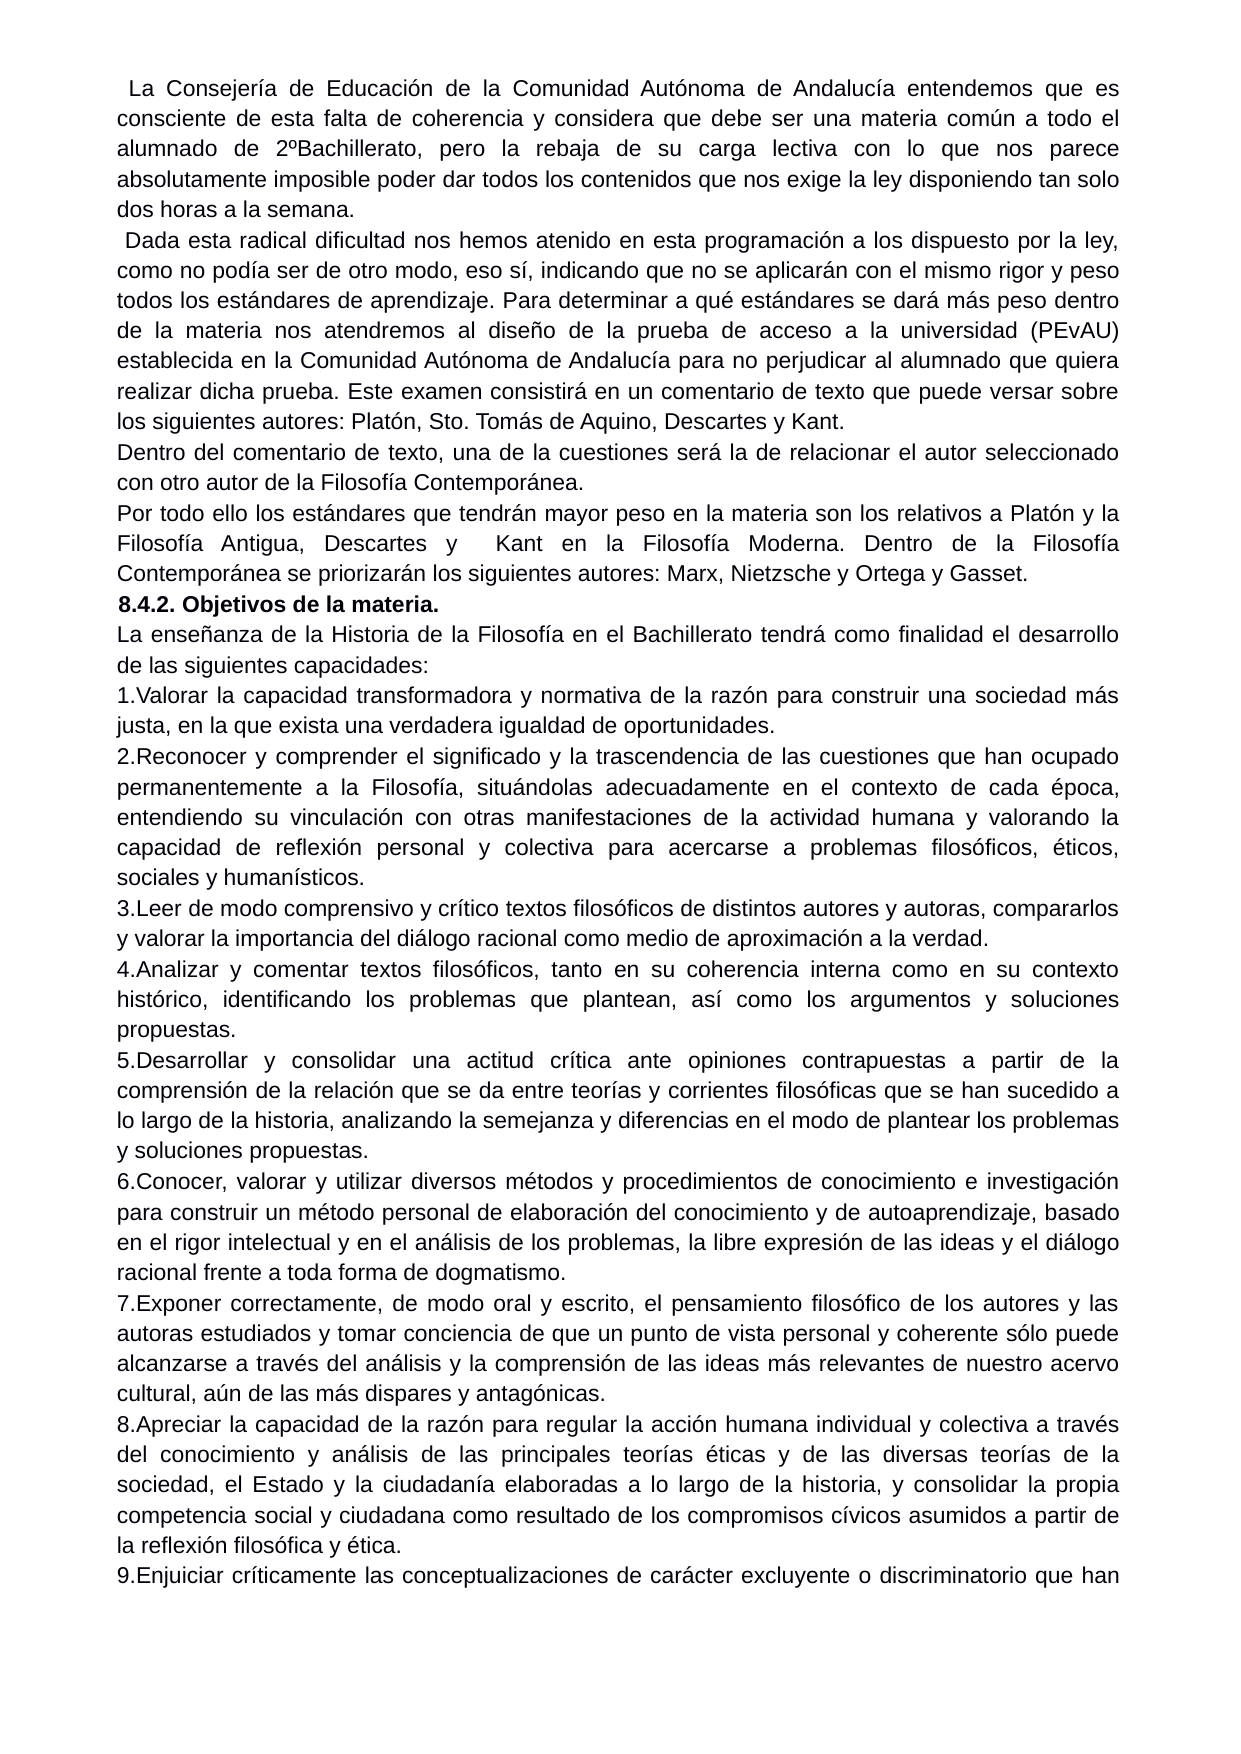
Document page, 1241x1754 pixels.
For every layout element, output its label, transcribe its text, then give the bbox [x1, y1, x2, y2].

text La enseñanza de la Historia de la Filosofía en el Bachillerato tendrá como finalidad el desarrollo de las siguientes capacidades: [117, 621, 1120, 678]
text Por todo ello los estándares que tendrán mayor peso en la materia son los relativos a Platón y la Filosofía Antigua, Descartes y Kant en la Filosofía Moderna. Dentro de la Filosofía Contemporánea se priorizarán los siguientes autores: Marx, Nietzsche y Ortega y Gasset. [117, 499, 1120, 586]
text 5.Desarrollar y consolidar una actitud crítica ante opiniones contrapuestas a partir de la comprensión de la relación que se da entre teorías y corrientes filosóficas que se han sucedido a lo largo de la historia, analizando la semejanza y diferencias en el modo de plantear los problemas y soluciones propuestas. [117, 1047, 1120, 1164]
text La Consejería de Educación de la Comunidad Autónoma de Andalucía entendemos que es consciente de esta falta de coherencia y considera que debe ser una materia común a todo el alumnado de 2ºBachillerato, pero la rebaja de su carga lectiva con lo que nos parece absolutamente imposible poder dar todos los contenidos que nos exige la ley disponiendo tan solo dos horas a la semana. [117, 75, 1120, 222]
text Dentro del comentario de texto, una de la cuestiones será la de relacionar el autor seleccionado con otro autor de la Filosofía Contemporánea. [117, 438, 1120, 495]
text 1.Valorar la capacidad transformadora y normativa de la razón para construir una sociedad más justa, en la que exista una verdadera igualdad de oportunidades. [117, 682, 1120, 739]
text Dada esta radical dificultad nos hemos atenido en esta programación a los dispuesto por la ley, como no podía ser de otro modo, eso sí, indicando que no se aplicarán con el mismo rigor y peso todos los estándares de aprendizaje. Para determinar a qué estándares se dará más peso dentro de la materia nos atendremos al diseño de la prueba de acceso a la universidad (PEvAU) establecida en la Comunidad Autónoma de Andalucía para no perjudicar al alumnado que quiera realizar dicha prueba. Este examen consistirá en un comentario de texto que puede versar sobre los siguientes autores: Platón, Sto. Tomás de Aquino, Descartes y Kant. [117, 227, 1120, 434]
text 6.Conocer, valorar y utilizar diversos métodos y procedimientos de conocimiento e investigación para construir un método personal de elaboración del conocimiento y de autoaprendizaje, basado en el rigor intelectual y en el análisis de los problemas, la libre expresión de las ideas y el diálogo racional frente a toda forma de dogmatismo. [117, 1168, 1120, 1285]
text 8.Apreciar la capacidad de la razón para regular la acción humana individual y colectiva a través del conocimiento y análisis de las principales teorías éticas y de las diversas teorías de la sociedad, el Estado y la ciudadanía elaboradas a lo largo de la historia, y consolidar la propia competencia social y ciudadana como resultado de los compromisos cívicos asumidos a partir de la reflexión filosófica y ética. [117, 1411, 1120, 1558]
text 3.Leer de modo comprensivo y crítico textos filosóficos de distintos autores y autoras, compararlos y valorar la importancia del diálogo racional como medio de aproximación a la verdad. [117, 895, 1120, 951]
text 9.Enjuiciar críticamente las conceptualizaciones de carácter excluyente o discriminatorio que han [117, 1562, 1120, 1589]
text 7.Exponer correctamente, de modo oral y escrito, el pensamiento filosófico de los autores y las autoras estudiados y tomar conciencia de que un punto de vista personal y coherente sólo puede alcanzarse a través del análisis y la comprensión de las ideas más relevantes de nuestro acervo cultural, aún de las más dispares y antagónicas. [117, 1289, 1120, 1407]
text 4.Analizar y comentar textos filosóficos, tanto en su coherencia interna como en su contexto histórico, identificando los problemas que plantean, así como los argumentos y soluciones propuestas. [117, 956, 1120, 1042]
text 2.Reconocer y comprender el significado y la trascendencia de las cuestiones que han ocupado permanentemente a la Filosofía, situándolas adecuadamente en el contexto de cada época, entendiendo su vinculación con otras manifestaciones de la actividad humana y valorando la capacidad de reflexión personal y colectiva para acercarse a problemas filosóficos, éticos, sociales y humanísticos. [117, 743, 1120, 890]
text 8.4.2. Objetivos de la materia. [118, 591, 1120, 617]
